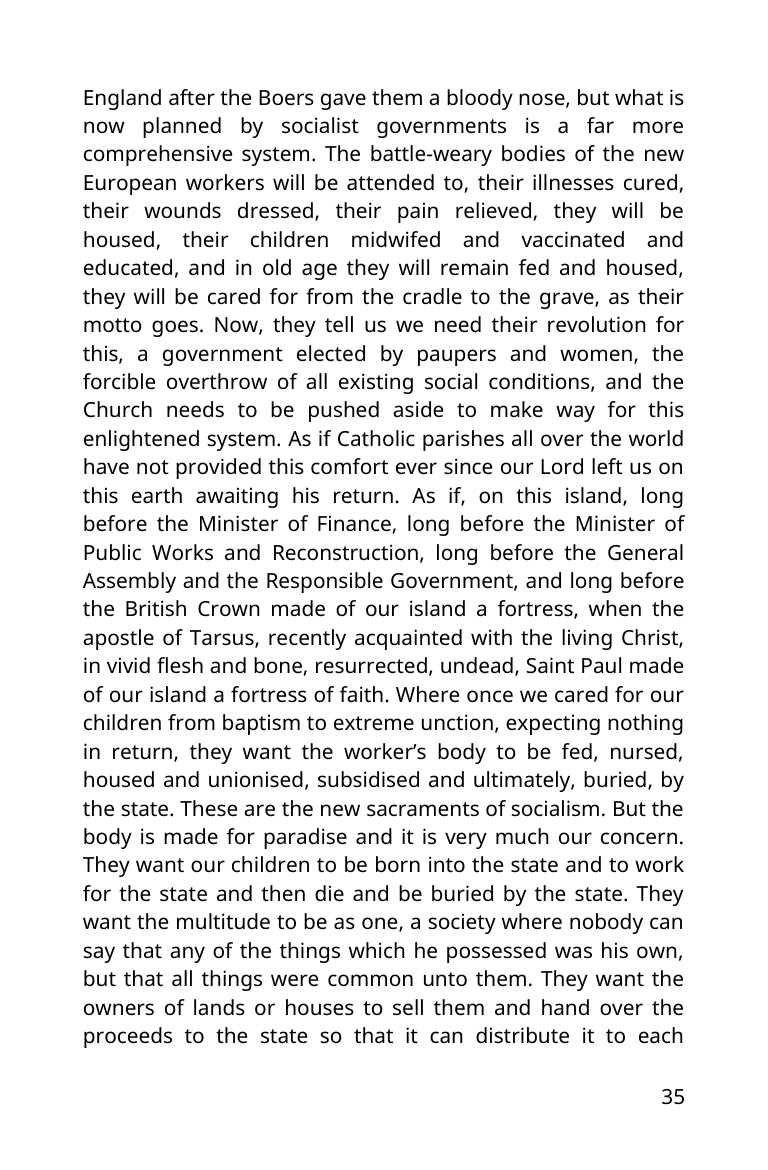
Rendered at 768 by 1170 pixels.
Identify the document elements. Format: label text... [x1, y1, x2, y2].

text England after the Boers gave them a bloody nose, but what is now planned by socialist governments is a far more comprehensive system. The battle-weary bodies of the new European workers will be attended to, their illnesses cured, their wounds dressed, their pain relieved, they will be housed, their children midwifed and vaccinated and educated, and in old age they will remain fed and housed, they will be cared for from the cradle to the grave, as their motto goes. Now, they tell us we need their revolution for this, a government elected by paupers and women, the forcible overthrow of all existing social conditions, and the Church needs to be pushed aside to make way for this enlightened system. As if Catholic parishes all over the world have not provided this comfort ever since our Lord left us on this earth awaiting his return. As if, on this island, long before the Minister of Finance, long before the Minister of Public Works and Reconstruction, long before the General Assembly and the Responsible Government, and long before the British Crown made of our island a fortress, when the apostle of Tarsus, recently acquainted with the living Christ, in vivid flesh and bone, resurrected, undead, Saint Paul made of our island a fortress of faith. Where once we cared for our children from baptism to extreme unction, expecting nothing in return, they want the worker’s body to be fed, nursed, housed and unionised, subsidised and ultimately, buried, by the state. These are the new sacraments of socialism. But the body is made for paradise and it is very much our concern. They want our children to be born into the state and to work for the state and then die and be buried by the state. They want the multitude to be as one, a society where nobody can say that any of the things which he possessed was his own, but that all things were common unto them. They want the owners of lands or houses to sell them and hand over the proceeds to the state so that it can distribute it to each [83, 83, 685, 1049]
